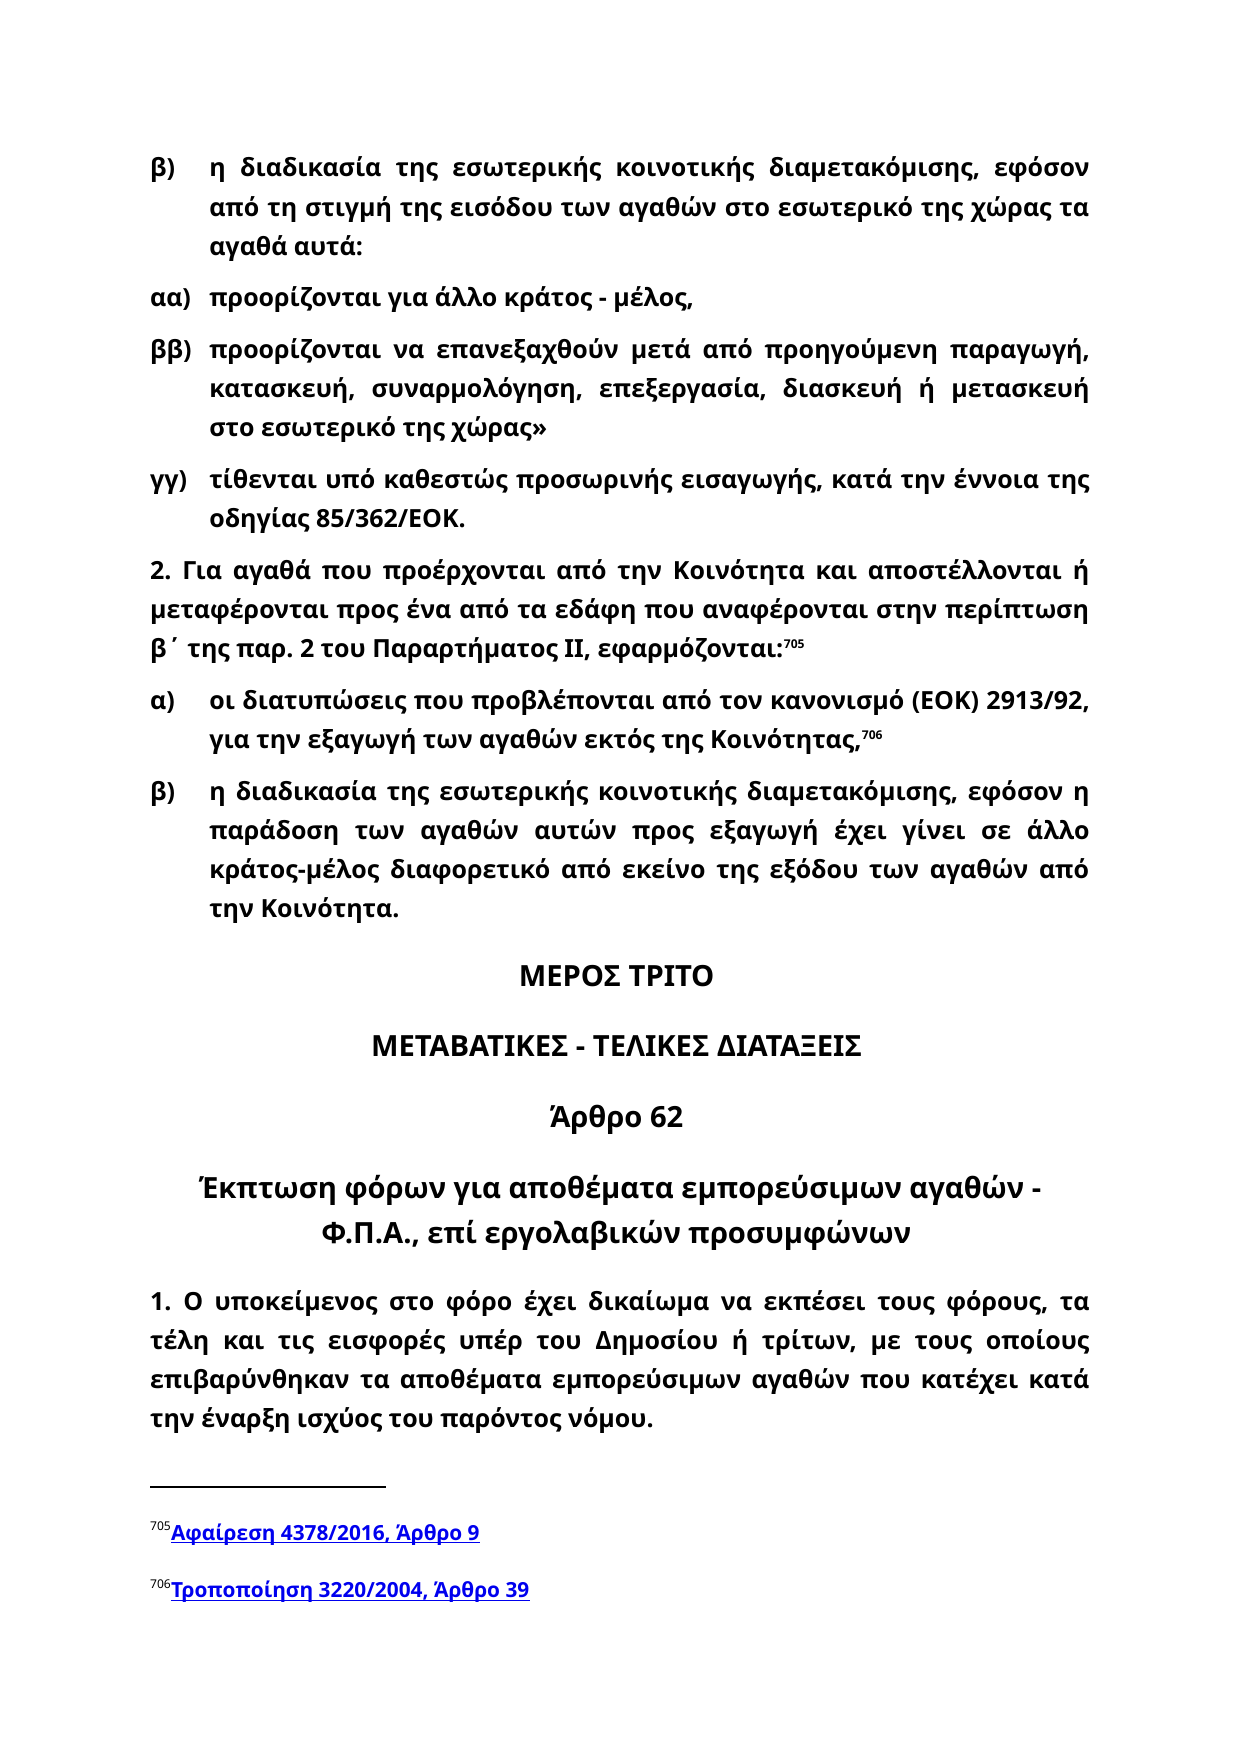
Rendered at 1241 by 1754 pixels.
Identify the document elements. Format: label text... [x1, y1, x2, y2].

list ββ) προορίζονται να επανεξαχθούν μετά από προηγούμενη παραγωγή, κατασκευή, συναρμολόγηση, επεξεργασία, διασκευή ή μετασκευή στο εσωτερικό της χώρας» [150, 332, 1090, 444]
subtitle Άρθρο 62 [150, 1096, 1090, 1136]
list αα) προορίζονται για άλλο κράτος - μέλος, [150, 280, 1090, 314]
subtitle ΜΕΡΟΣ ΤΡΙΤΟ [150, 955, 1090, 995]
list β) η διαδικασία της εσωτερικής κοινοτικής διαμετακόμισης, εφόσον από τη στιγμή της εισόδου των αγαθών στο εσωτερικό της χώρας τα αγαθά αυτά: [150, 150, 1090, 262]
text Αφαίρεση 4378/2016, Άρθρο 9 [150, 1518, 1090, 1546]
text 2. Για αγαθά που προέρχονται από την Κοινότητα και αποστέλλονται ή μεταφέρονται προς ένα από τα εδάφη που αναφέρονται στην περίπτωση β΄ της παρ. 2 του Παραρτήματος II, εφαρμόζονται: [150, 552, 1090, 665]
list α) οι διατυπώσεις που προβλέπονται από τον κανονισμό (ΕΟΚ) 2913/92, για την εξαγωγή των αγαθών εκτός της Κοινότητας, [150, 682, 1090, 756]
list β) η διαδικασία της εσωτερικής κοινοτικής διαμετακόμισης, εφόσον η παράδοση των αγαθών αυτών προς εξαγωγή έχει γίνει σε άλλο κράτος-μέλος διαφορετικό από εκείνο της εξόδου των αγαθών από την Κοινότητα. [150, 773, 1090, 925]
text Τροποποίηση 3220/2004, Άρθρο 39 [150, 1576, 1090, 1604]
subtitle Έκπτωση φόρων για αποθέματα εμπορεύσιμων αγαθών - Φ.Π.Α., επί εργολαβικών προσυμφώνων [150, 1167, 1090, 1252]
subtitle ΜΕΤΑΒΑΤΙΚΕΣ - ΤΕΛΙΚΕΣ ΔΙΑΤΑΞΕΙΣ [150, 1026, 1090, 1065]
text 1. Ο υποκείμενος στο φόρο έχει δικαίωμα να εκπέσει τους φόρους, τα τέλη και τις εισφορές υπέρ του Δημοσίου ή τρίτων, με τους οποίους επιβαρύνθηκαν τα αποθέματα εμπορεύσιμων αγαθών που κατέχει κατά την έναρξη ισχύος του παρόντος νόμου. [150, 1283, 1090, 1435]
list γγ) τίθενται υπό καθεστώς προσωρινής εισαγωγής, κατά την έννοια της οδηγίας 85/362/ΕΟΚ. [150, 462, 1090, 535]
